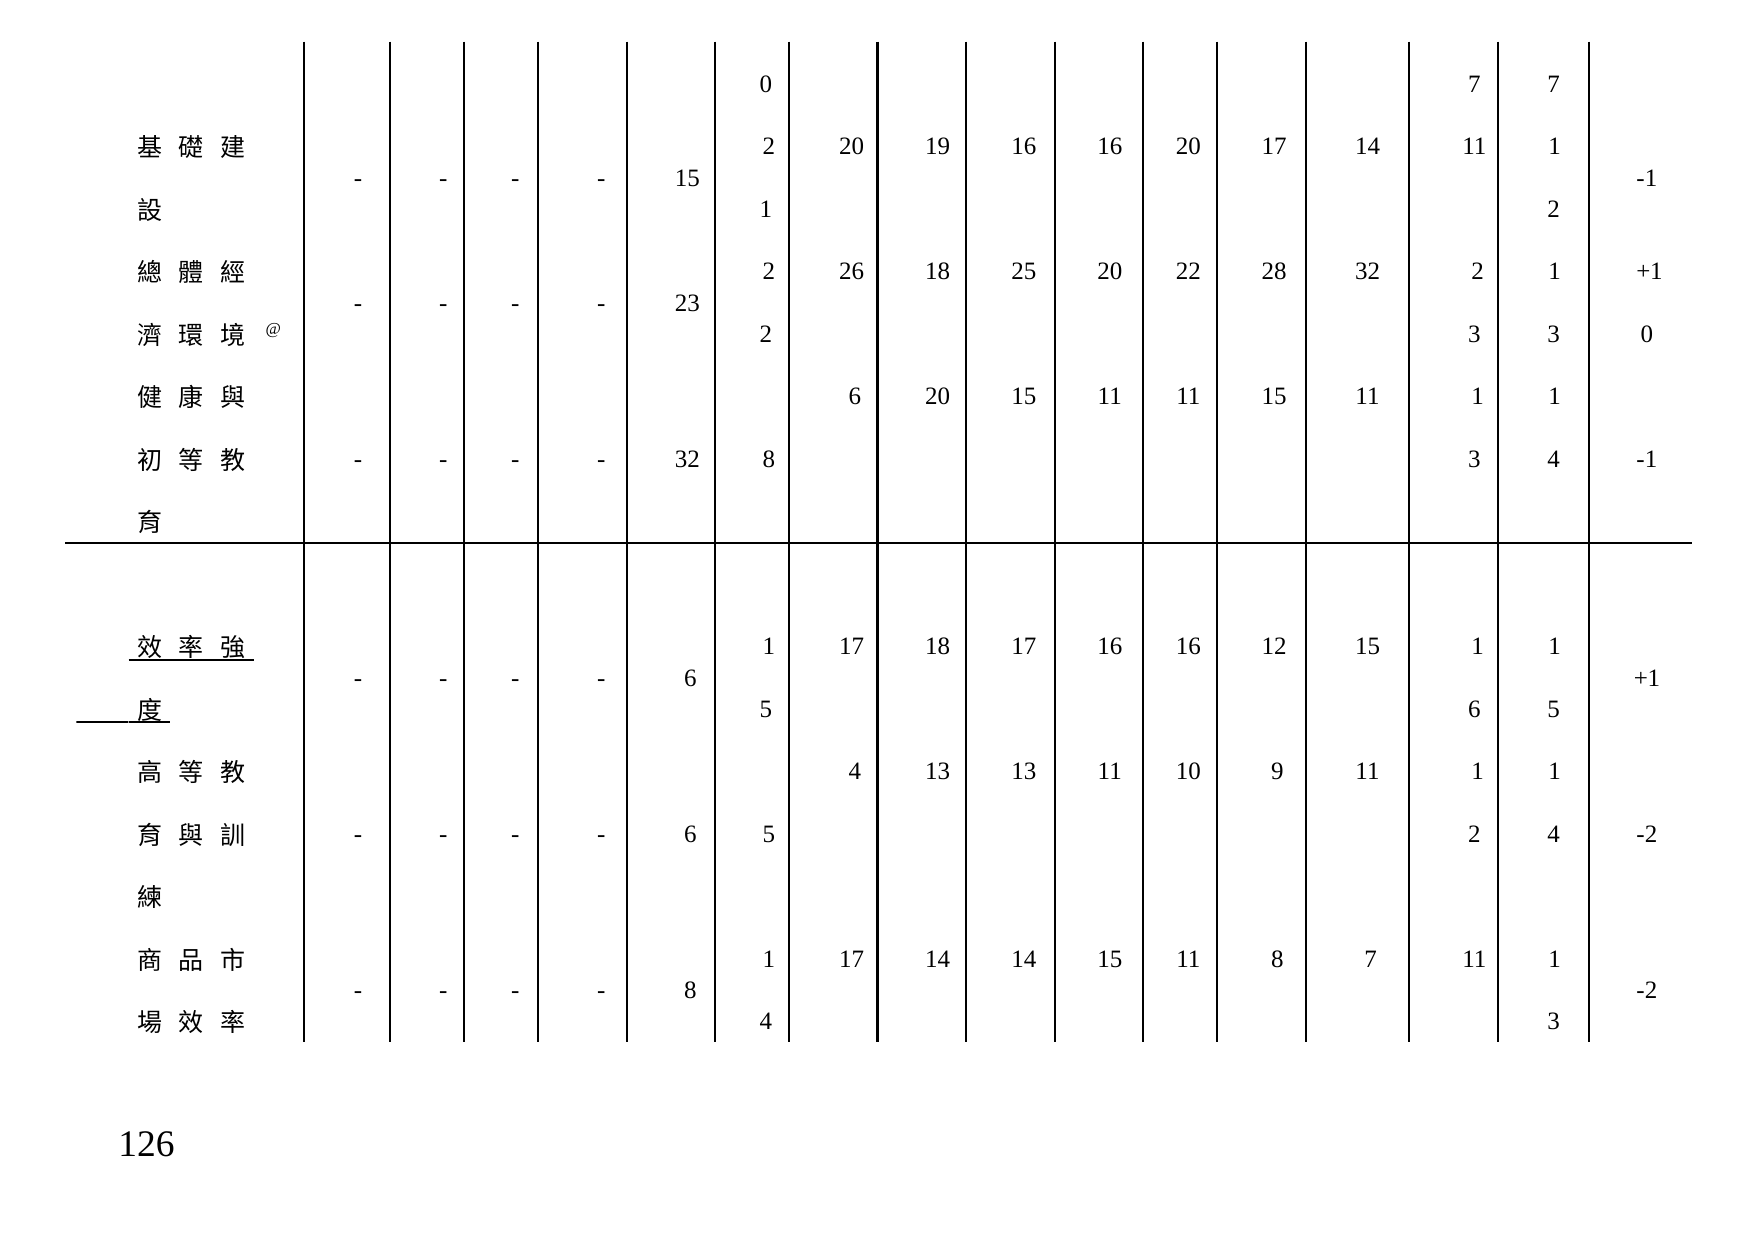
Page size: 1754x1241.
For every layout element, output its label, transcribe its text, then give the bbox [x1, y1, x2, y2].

table_cell 17 [967, 544, 1054, 729]
table_cell - [391, 729, 463, 917]
table_cell - [391, 354, 463, 542]
table_cell [1218, 42, 1305, 104]
table_cell - [539, 917, 626, 1042]
table_cell +1 [1590, 544, 1692, 729]
table_cell - [465, 354, 537, 542]
table_cell 26 [790, 229, 876, 354]
table_cell 7 [1307, 917, 1408, 1042]
table_cell 32 [628, 354, 714, 542]
table_cell 17 [1218, 104, 1305, 229]
table_cell 15 [1499, 544, 1588, 729]
table_cell 14 [1307, 104, 1408, 229]
table_cell 17 [790, 917, 876, 1042]
table_cell - [539, 229, 626, 354]
table_cell 11 [1144, 354, 1216, 542]
table_cell 13 [1499, 917, 1588, 1042]
table_cell 8 [628, 917, 714, 1042]
table_cell 32 [1307, 229, 1408, 354]
table_cell 13 [1499, 229, 1588, 354]
table_cell 商品市場效率 [65, 917, 303, 1042]
table_cell 19 [879, 104, 965, 229]
table_cell 22 [1144, 229, 1216, 354]
table_cell 20 [1144, 104, 1216, 229]
table_cell 15 [1056, 917, 1142, 1042]
table_cell 6 [628, 729, 714, 917]
table_cell 0 [716, 42, 788, 104]
table_cell - [391, 42, 463, 104]
table_cell 基礎建設 [65, 104, 303, 229]
table_cell -1 [1590, 354, 1692, 542]
table_cell 14 [879, 917, 965, 1042]
table_cell 11 [1307, 354, 1408, 542]
table_cell 21 [716, 104, 788, 229]
table_cell 8 [1218, 917, 1305, 1042]
table_cell +10 [1590, 229, 1692, 354]
table_cell 4 [790, 729, 876, 917]
table_cell 高等教育與訓練 [65, 729, 303, 917]
table_cell - [305, 229, 389, 354]
table_cell 16 [1410, 544, 1497, 729]
table_cell - [391, 544, 463, 729]
table_cell 23 [1410, 229, 1497, 354]
table_cell [790, 42, 876, 104]
table_cell 14 [1499, 729, 1588, 917]
table_cell 16 [1144, 544, 1216, 729]
table_cell 11 [1307, 729, 1408, 917]
table_cell 7 [1410, 42, 1497, 104]
table_cell 11 [1410, 104, 1497, 229]
table_cell 6 [790, 354, 876, 542]
table_cell 11 [1144, 917, 1216, 1042]
table_cell -1 [1590, 104, 1692, 229]
table_cell 15 [967, 354, 1054, 542]
table_cell 效率強度 [65, 544, 303, 729]
table_cell [628, 42, 714, 104]
table_cell - [539, 729, 626, 917]
table_cell 14 [967, 917, 1054, 1042]
table_cell 28 [1218, 229, 1305, 354]
table_cell 18 [879, 544, 965, 729]
table_cell - [465, 544, 537, 729]
table_cell - [539, 104, 626, 229]
table_cell 11 [1410, 917, 1497, 1042]
table_cell -2 [1590, 917, 1692, 1042]
table_cell 健康與初等教育 [65, 354, 303, 542]
table_cell 12 [1499, 104, 1588, 229]
table_cell 14 [1499, 354, 1588, 542]
table_cell 15 [1218, 354, 1305, 542]
table_cell [879, 42, 965, 104]
table_cell 10 [1144, 729, 1216, 917]
table_cell - [465, 729, 537, 917]
table_cell [967, 42, 1054, 104]
table_cell - [305, 104, 389, 229]
table_cell - [539, 42, 626, 104]
table_cell - [305, 354, 389, 542]
table_cell [1307, 42, 1408, 104]
table_cell 11 [1056, 729, 1142, 917]
table_cell [1144, 42, 1216, 104]
table_cell - [465, 917, 537, 1042]
table_cell - [465, 42, 537, 104]
table_cell 12 [1218, 544, 1305, 729]
table_cell 20 [879, 354, 965, 542]
table_cell 15 [1307, 544, 1408, 729]
table_cell - [305, 544, 389, 729]
table_cell 9 [1218, 729, 1305, 917]
table_cell 14 [716, 917, 788, 1042]
table_cell - [305, 729, 389, 917]
table_cell - [391, 104, 463, 229]
table_cell - [391, 917, 463, 1042]
table_cell 25 [967, 229, 1054, 354]
table_cell 13 [879, 729, 965, 917]
table_cell 22 [716, 229, 788, 354]
table_cell [65, 42, 303, 104]
table_cell 20 [790, 104, 876, 229]
table_cell 23 [628, 229, 714, 354]
table_cell 13 [967, 729, 1054, 917]
table_cell 5 [716, 729, 788, 917]
table_cell - [465, 104, 537, 229]
table_cell 15 [716, 544, 788, 729]
table_cell 12 [1410, 729, 1497, 917]
table_cell 18 [879, 229, 965, 354]
table_cell - [305, 917, 389, 1042]
table_cell - [539, 354, 626, 542]
table_cell 6 [628, 544, 714, 729]
table_cell - [465, 229, 537, 354]
table_cell 11 [1056, 354, 1142, 542]
table_cell 總體經濟環境@ [65, 229, 303, 354]
table_cell -2 [1590, 729, 1692, 917]
table_cell 15 [628, 104, 714, 229]
table_cell 13 [1410, 354, 1497, 542]
table_cell 16 [1056, 104, 1142, 229]
table_cell - [305, 42, 389, 104]
table_cell 17 [790, 544, 876, 729]
table_cell [1056, 42, 1142, 104]
table_cell [1590, 42, 1692, 104]
table_cell 20 [1056, 229, 1142, 354]
table_cell 8 [716, 354, 788, 542]
table_cell - [391, 229, 463, 354]
table_cell 7 [1499, 42, 1588, 104]
table_cell 16 [967, 104, 1054, 229]
table_cell 16 [1056, 544, 1142, 729]
table_cell - [539, 544, 626, 729]
